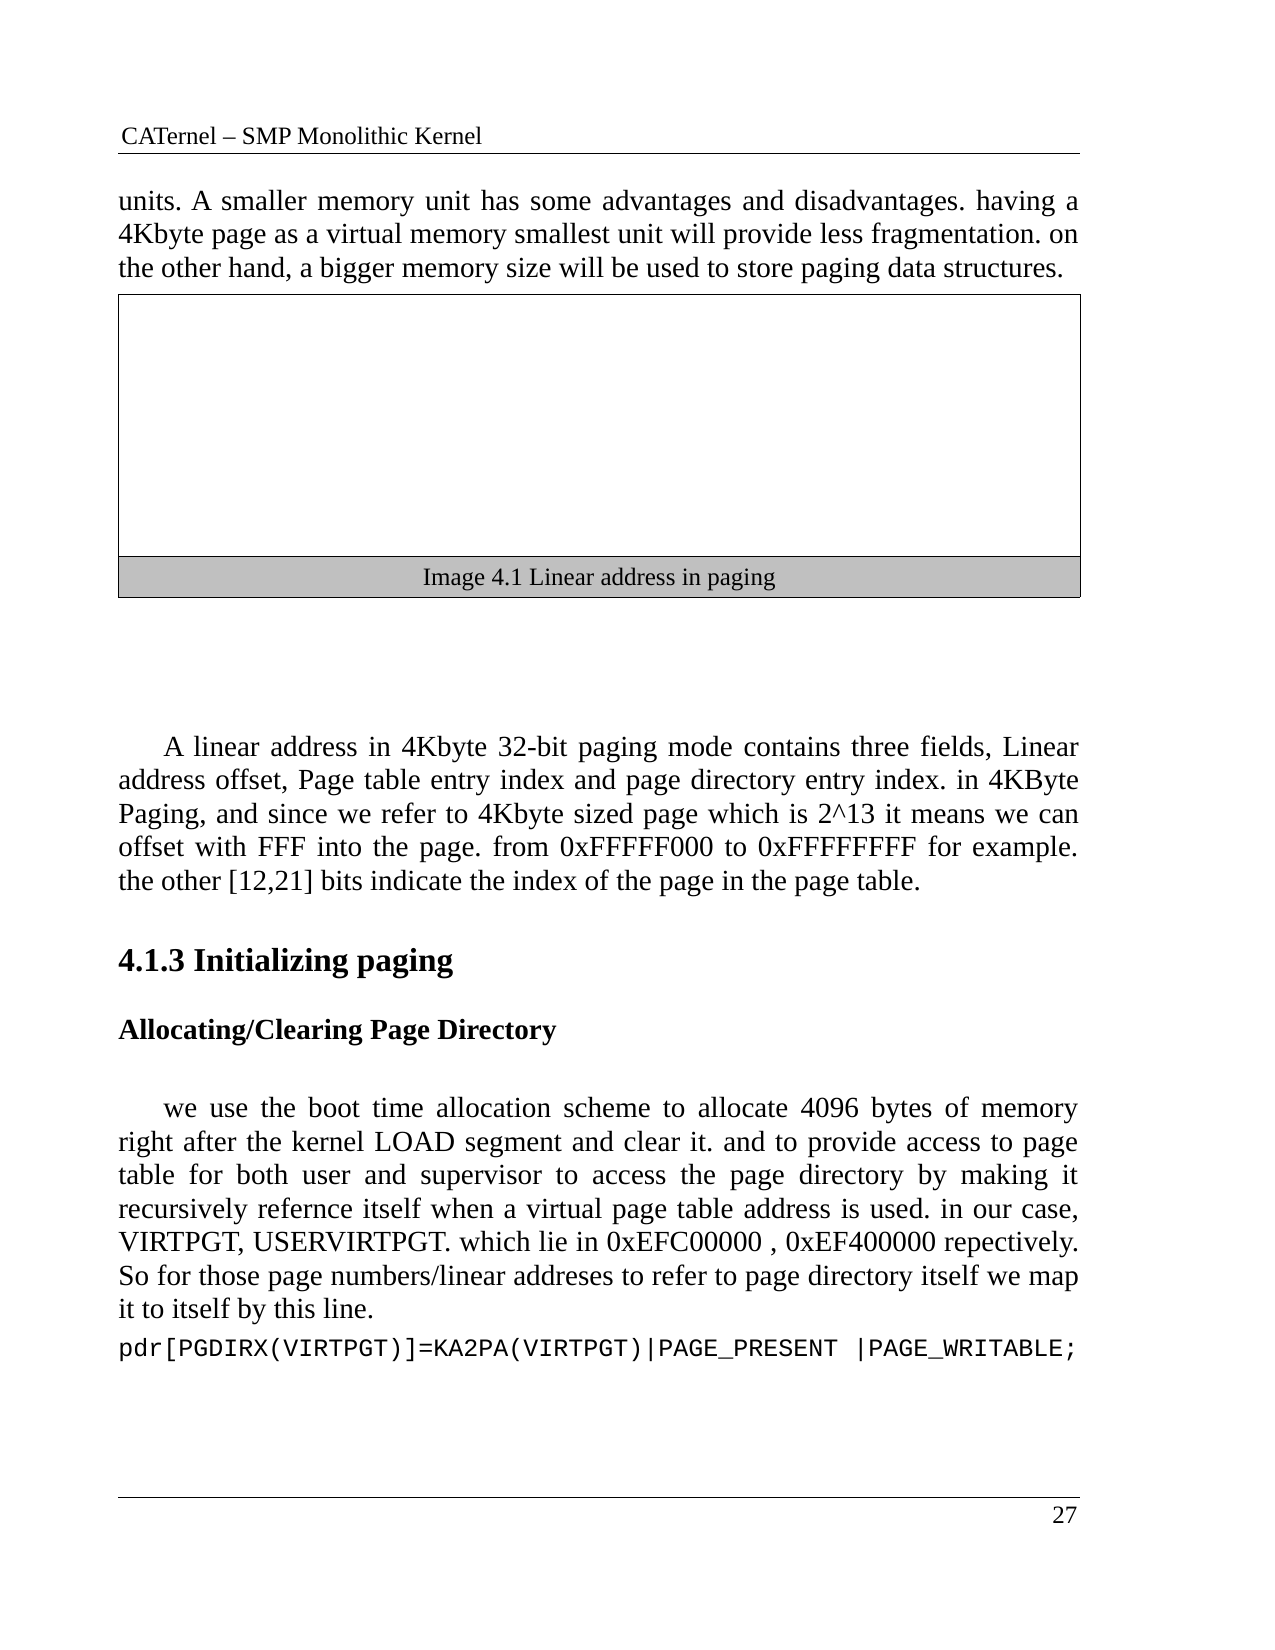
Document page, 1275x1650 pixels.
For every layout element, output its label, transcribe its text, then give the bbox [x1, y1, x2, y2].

text 4.1.3 Initializing paging [118, 941, 1080, 979]
text A linear address in 4Kbyte 32-bit paging mode contains three fields, Linear address offset, Page table entry index and page directory entry index. in 4KByte Paging, and since we refer to 4Kbyte sized page which is 2^13 it means we can offset with FFF into the page. from 0xFFFFF000 to 0xFFFFFFFF for example. the other [12,21] bits indicate the index of the page in the page table. [118, 729, 1080, 897]
text units. A smaller memory unit has some advantages and disadvantages. having a 4Kbyte page as a virtual memory smallest unit will provide less fragmentation. on the other hand, a bigger memory size will be used to store paging data structures. [118, 183, 1080, 284]
table_cell Image 4.1 Linear address in paging [119, 557, 1080, 597]
table_header [119, 295, 1080, 556]
text Allocating/Clearing Page Directory [118, 1012, 1080, 1046]
text we use the boot time allocation scheme to allocate 4096 bytes of memory right after the kernel LOAD segment and clear it. and to provide access to page table for both user and supervisor to access the page directory by making it recursively refernce itself when a virtual page table address is used. in our case, VIRTPGT, USERVIRTPGT. which lie in 0xEFC00000 , 0xEF400000 repectively. So for those page numbers/linear addreses to refer to page directory itself we map it to itself by this line. [118, 1090, 1080, 1325]
text pdr[PGDIRX(VIRTPGT)]=KA2PA(VIRTPGT)|PAGE_PRESENT |PAGE_WRITABLE; [118, 1335, 1080, 1364]
